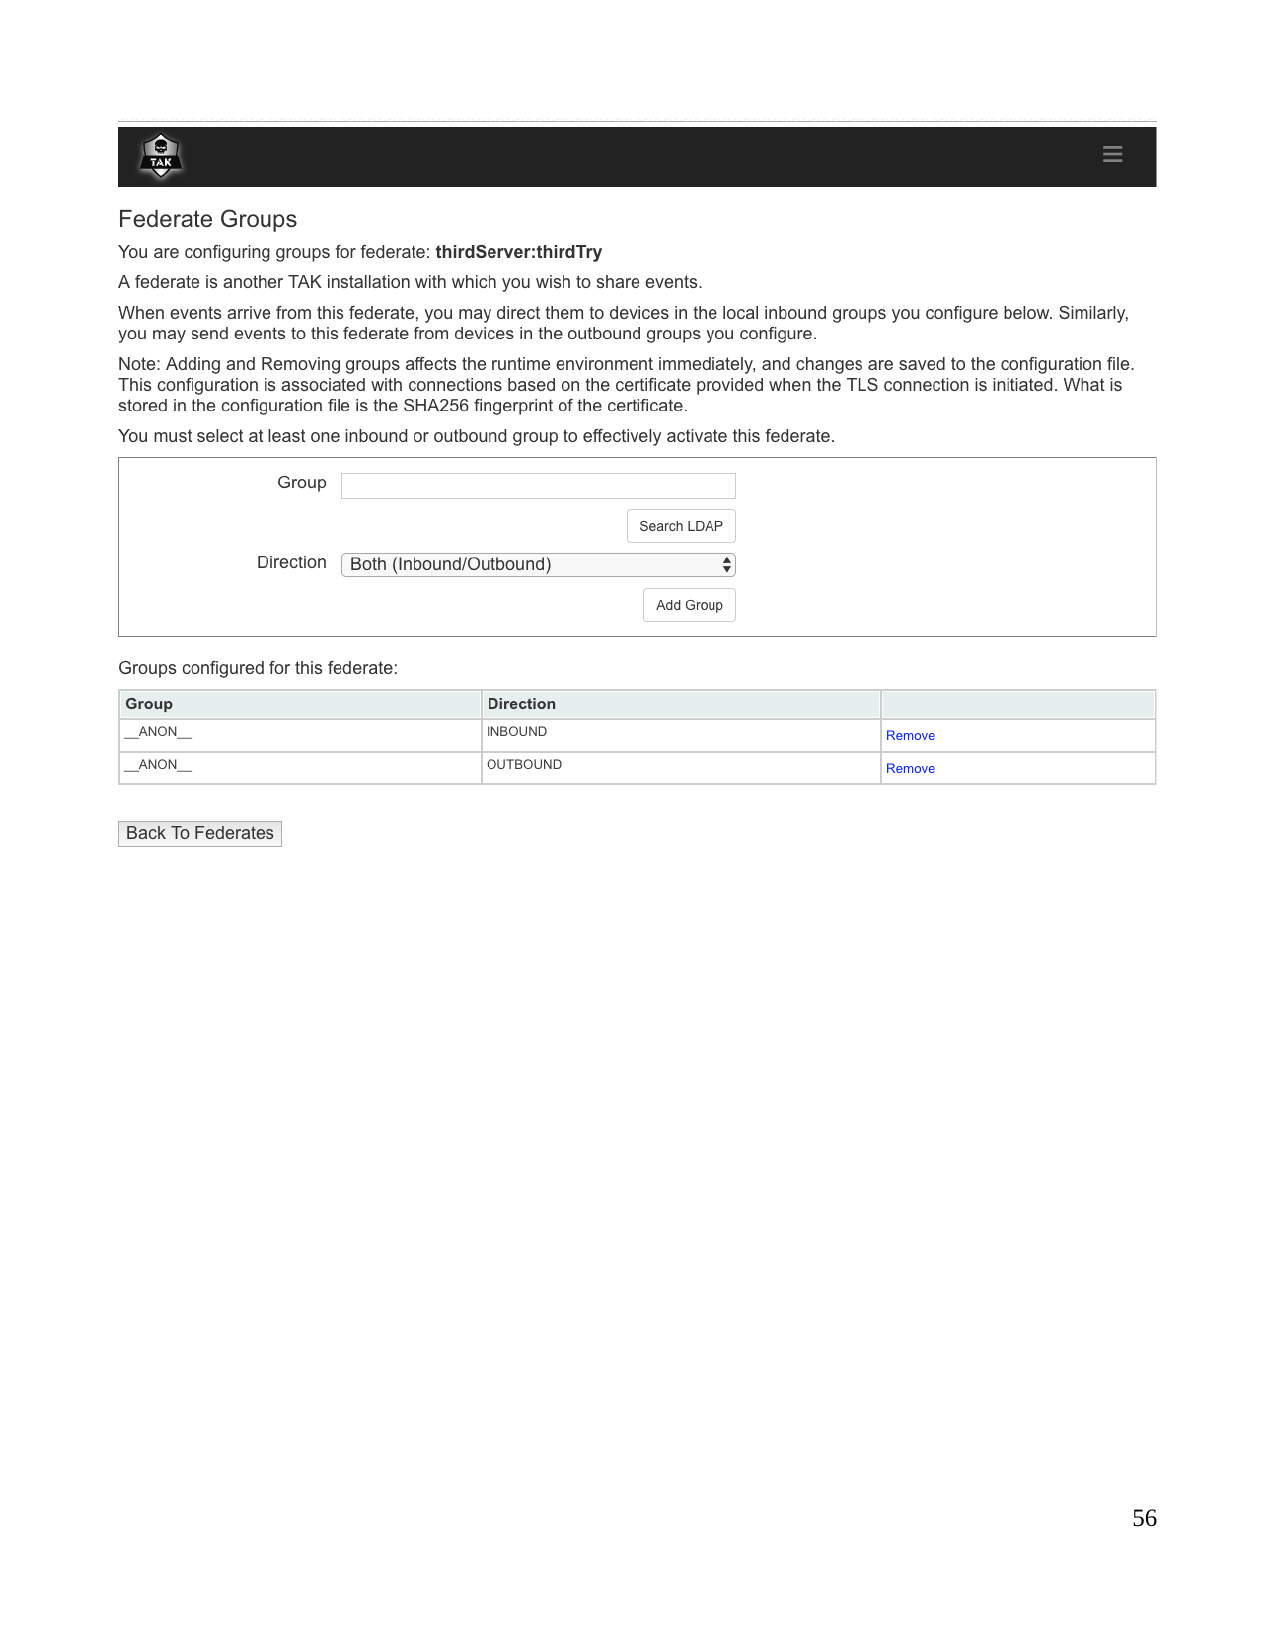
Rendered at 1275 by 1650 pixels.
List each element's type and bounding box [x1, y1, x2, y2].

picture [118, 118, 1157, 850]
